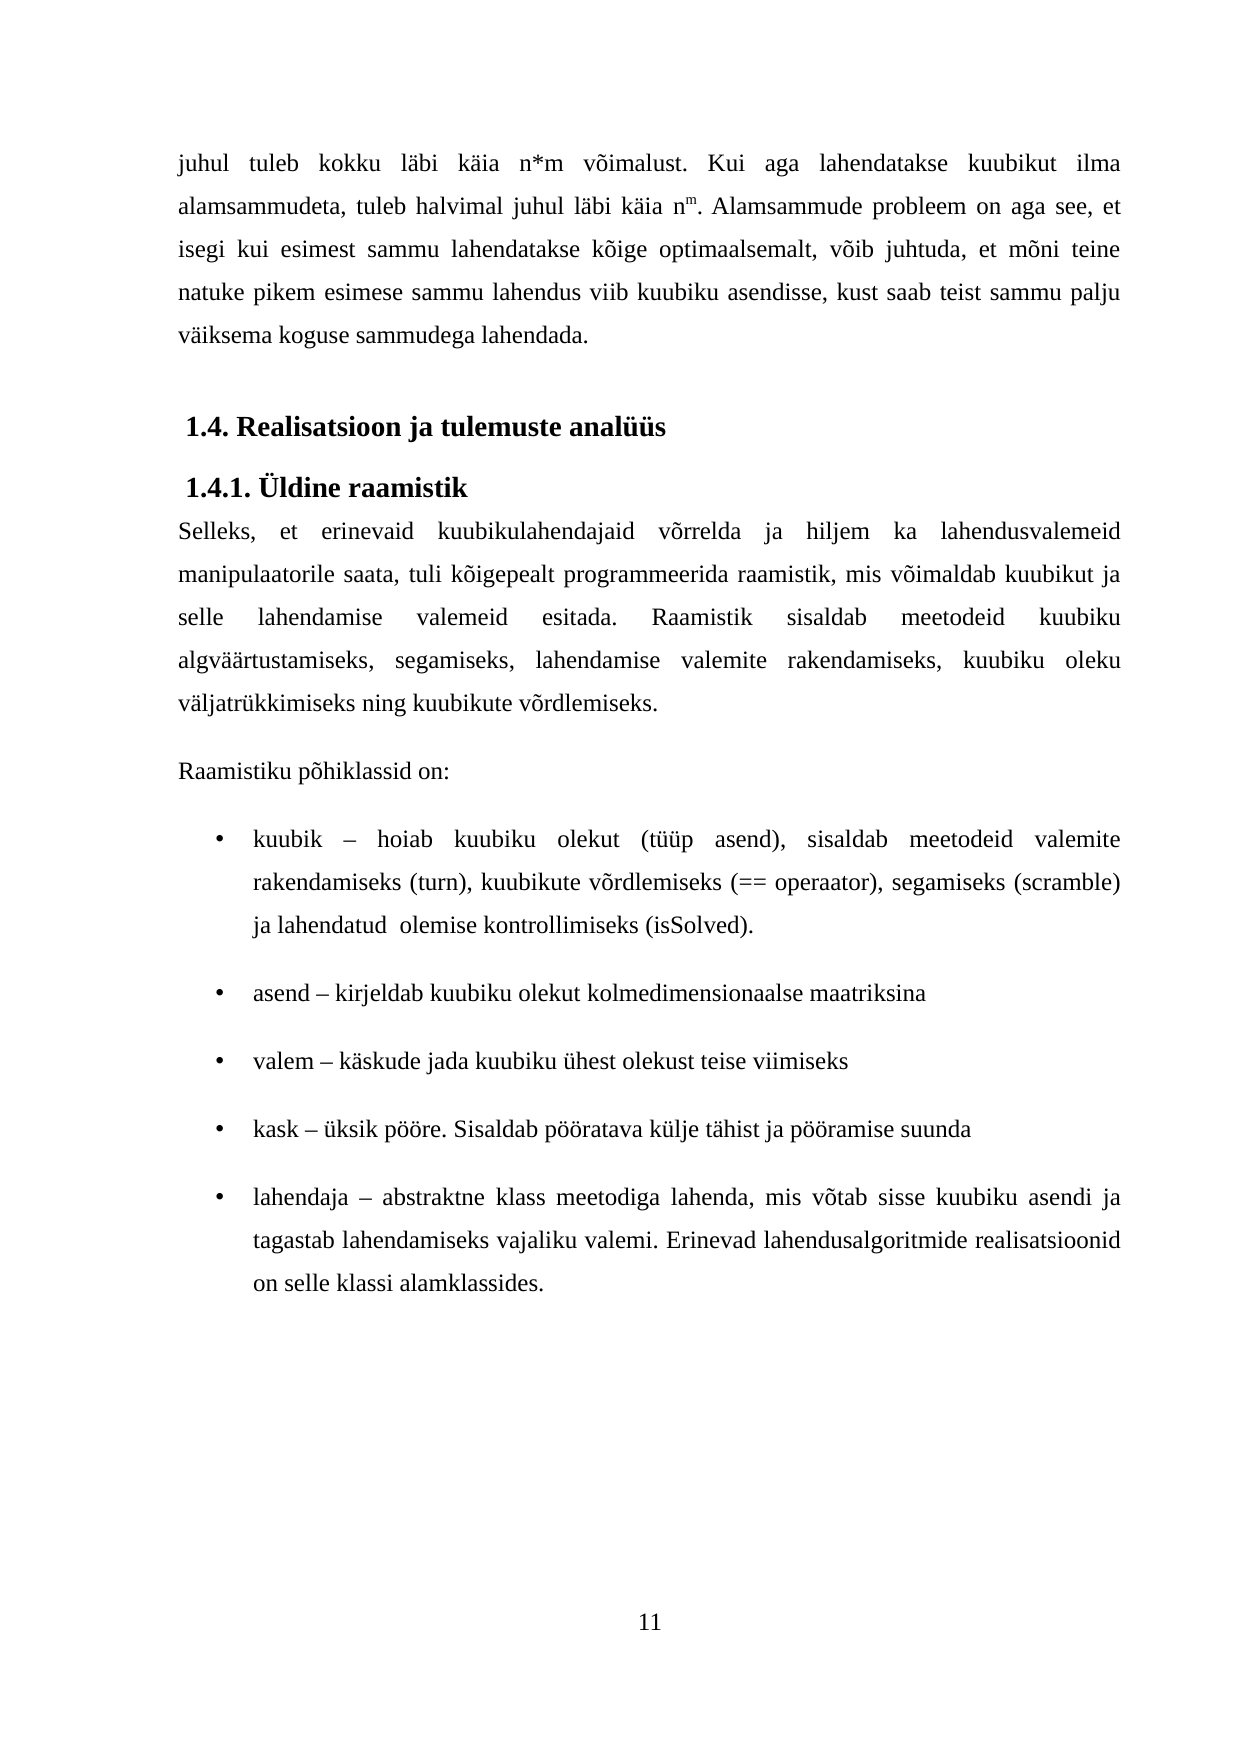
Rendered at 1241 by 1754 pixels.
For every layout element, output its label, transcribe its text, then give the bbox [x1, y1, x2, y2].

list lahendaja – abstraktne klass meetodiga lahenda, mis võtab sisse kuubiku asendi ja tagastab lahendamiseks vajaliku valemi. Erinevad lahendusalgoritmide realisatsioonid on selle klassi alamklassides. [215, 1182, 1121, 1297]
text juhul tuleb kokku läbi käia n*m võimalust. Kui aga lahendatakse kuubikut ilma alamsammudeta, tuleb halvimal juhul läbi käia nm. Alamsammude probleem on aga see, et isegi kui esimest sammu lahendatakse kõige optimaalsemalt, võib juhtuda, et mõni teine natuke pikem esimese sammu lahendus viib kuubiku asendisse, kust saab teist sammu palju väiksema koguse sammudega lahendada. [178, 148, 1121, 349]
list valem – käskude jada kuubiku ühest olekust teise viimiseks [215, 1046, 1121, 1075]
list kask – üksik pööre. Sisaldab pööratava külje tähist ja pööramise suunda [215, 1114, 1121, 1143]
text Selleks, et erinevaid kuubikulahendajaid võrrelda ja hiljem ka lahendusvalemeid manipulaatorile saata, tuli kõigepealt programmeerida raamistik, mis võimaldab kuubikut ja selle lahendamise valemeid esitada. Raamistik sisaldab meetodeid kuubiku algväärtustamiseks, segamiseks, lahendamise valemite rakendamiseks, kuubiku oleku väljatrükkimiseks ning kuubikute võrdlemiseks. [178, 516, 1121, 717]
list asend – kirjeldab kuubiku olekut kolmedimensionaalse maatriksina [215, 978, 1121, 1007]
subtitle Üldine raamistik [178, 470, 1121, 503]
subtitle Realisatsioon ja tulemuste analüüs [178, 409, 1121, 443]
list kuubik – hoiab kuubiku olekut (tüüp asend), sisaldab meetodeid valemite rakendamiseks (turn), kuubikute võrdlemiseks (== operaator), segamiseks (scramble) ja lahendatud olemise kontrollimiseks (isSolved). [215, 824, 1121, 939]
text Raamistiku põhiklassid on: [178, 756, 1121, 785]
